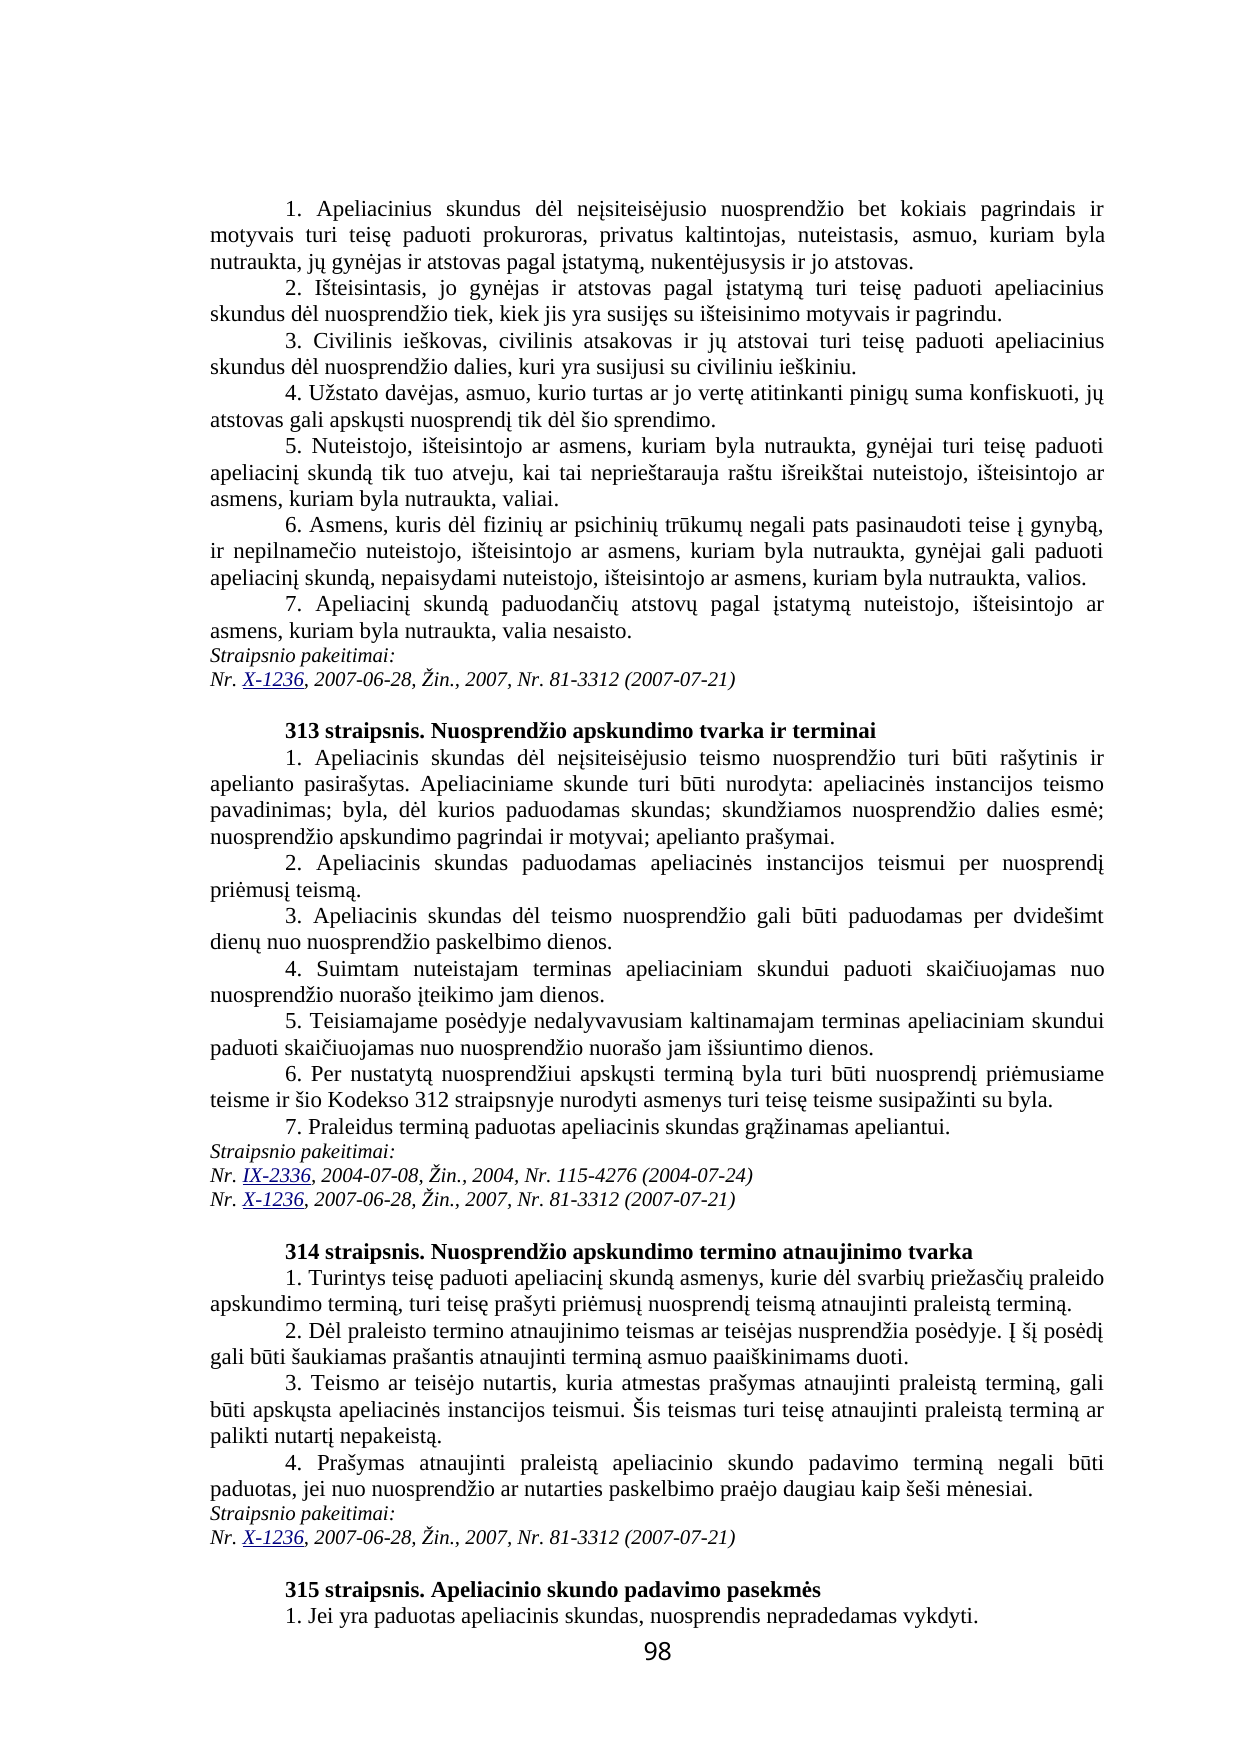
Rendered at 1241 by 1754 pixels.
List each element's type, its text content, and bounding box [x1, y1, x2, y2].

text 6. Asmens, kuris dėl fizinių ar psichinių trūkumų negali pats pasinaudoti teise į gynybą, ir nepilnamečio nuteistojo, išteisintojo ar asmens, kuriam byla nutraukta, gynėjai gali paduoti apeliacinį skundą, nepaisydami nuteistojo, išteisintojo ar asmens, kuriam byla nutraukta, valios. [210, 511, 1106, 590]
text 4. Prašymas atnaujinti praleistą apeliacinio skundo padavimo terminą negali būti paduotas, jei nuo nuosprendžio ar nutarties paskelbimo praėjo daugiau kaip šeši mėnesiai. [210, 1448, 1106, 1501]
text Nr. X-1236, 2007-06-28, Žin., 2007, Nr. 81-3312 (2007-07-21) [210, 1187, 1106, 1211]
text Nr. IX-2336, 2004-07-08, Žin., 2004, Nr. 115-4276 (2004-07-24) [210, 1163, 1106, 1187]
text 6. Per nustatytą nuosprendžiui apskųsti terminą byla turi būti nuosprendį priėmusiame teisme ir šio Kodekso 312 straipsnyje nurodyti asmenys turi teisę teisme susipažinti su byla. [210, 1060, 1106, 1113]
text 4. Užstato davėjas, asmuo, kurio turtas ar jo vertę atitinkanti pinigų suma konfiskuoti, jų atstovas gali apskųsti nuosprendį tik dėl šio sprendimo. [210, 379, 1106, 432]
text 314 straipsnis. Nuosprendžio apskundimo termino atnaujinimo tvarka [285, 1238, 1106, 1264]
text 2. Apeliacinis skundas paduodamas apeliacinės instancijos teismui per nuosprendį priėmusį teismą. [210, 849, 1106, 902]
text Nr. X-1236, 2007-06-28, Žin., 2007, Nr. 81-3312 (2007-07-21) [210, 1525, 1106, 1549]
text Nr. X-1236, 2007-06-28, Žin., 2007, Nr. 81-3312 (2007-07-21) [210, 667, 1106, 691]
text 315 straipsnis. Apeliacinio skundo padavimo pasekmės [210, 1576, 1106, 1602]
text 1. Apeliacinis skundas dėl neįsiteisėjusio teismo nuosprendžio turi būti rašytinis ir apelianto pasirašytas. Apeliaciniame skunde turi būti nurodyta: apeliacinės instancijos teismo pavadinimas; byla, dėl kurios paduodamas skundas; skundžiamos nuosprendžio dalies esmė; nuosprendžio apskundimo pagrindai ir motyvai; apelianto prašymai. [210, 744, 1106, 849]
text 3. Apeliacinis skundas dėl teismo nuosprendžio gali būti paduodamas per dvidešimt dienų nuo nuosprendžio paskelbimo dienos. [210, 902, 1106, 955]
text 2. Dėl praleisto termino atnaujinimo teismas ar teisėjas nusprendžia posėdyje. Į šį posėdį gali būti šaukiamas prašantis atnaujinti terminą asmuo paaiškinimams duoti. [210, 1317, 1106, 1369]
text 2. Išteisintasis, jo gynėjas ir atstovas pagal įstatymą turi teisę paduoti apeliacinius skundus dėl nuosprendžio tiek, kiek jis yra susijęs su išteisinimo motyvais ir pagrindu. [210, 274, 1106, 327]
text 1. Jei yra paduotas apeliacinis skundas, nuosprendis nepradedamas vykdyti. [210, 1602, 1106, 1628]
text Straipsnio pakeitimai: [210, 643, 1106, 667]
text 7. Apeliacinį skundą paduodančių atstovų pagal įstatymą nuteistojo, išteisintojo ar asmens, kuriam byla nutraukta, valia nesaisto. [210, 590, 1106, 643]
text 3. Teismo ar teisėjo nutartis, kuria atmestas prašymas atnaujinti praleistą terminą, gali būti apskųsta apeliacinės instancijos teismui. Šis teismas turi teisę atnaujinti praleistą terminą ar palikti nutartį nepakeistą. [210, 1369, 1106, 1448]
text 313 straipsnis. Nuosprendžio apskundimo tvarka ir terminai [210, 717, 1106, 744]
text 7. Praleidus terminą paduotas apeliacinis skundas grąžinamas apeliantui. [210, 1113, 1106, 1139]
text Straipsnio pakeitimai: [210, 1501, 1106, 1525]
text 3. Civilinis ieškovas, civilinis atsakovas ir jų atstovai turi teisę paduoti apeliacinius skundus dėl nuosprendžio dalies, kuri yra susijusi su civiliniu ieškiniu. [210, 327, 1106, 379]
text 5. Nuteistojo, išteisintojo ar asmens, kuriam byla nutraukta, gynėjai turi teisę paduoti apeliacinį skundą tik tuo atveju, kai tai neprieštarauja raštu išreikštai nuteistojo, išteisintojo ar asmens, kuriam byla nutraukta, valiai. [210, 432, 1106, 511]
text 1. Apeliacinius skundus dėl neįsiteisėjusio nuosprendžio bet kokiais pagrindais ir motyvais turi teisę paduoti prokuroras, privatus kaltintojas, nuteistasis, asmuo, kuriam byla nutraukta, jų gynėjas ir atstovas pagal įstatymą, nukentėjusysis ir jo atstovas. [210, 195, 1106, 274]
text 4. Suimtam nuteistajam terminas apeliaciniam skundui paduoti skaičiuojamas nuo nuosprendžio nuorašo įteikimo jam dienos. [210, 955, 1106, 1007]
text Straipsnio pakeitimai: [210, 1139, 1106, 1163]
text 5. Teisiamajame posėdyje nedalyvavusiam kaltinamajam terminas apeliaciniam skundui paduoti skaičiuojamas nuo nuosprendžio nuorašo jam išsiuntimo dienos. [210, 1007, 1106, 1060]
text 1. Turintys teisę paduoti apeliacinį skundą asmenys, kurie dėl svarbių priežasčių praleido apskundimo terminą, turi teisę prašyti priėmusį nuosprendį teismą atnaujinti praleistą terminą. [210, 1264, 1106, 1317]
